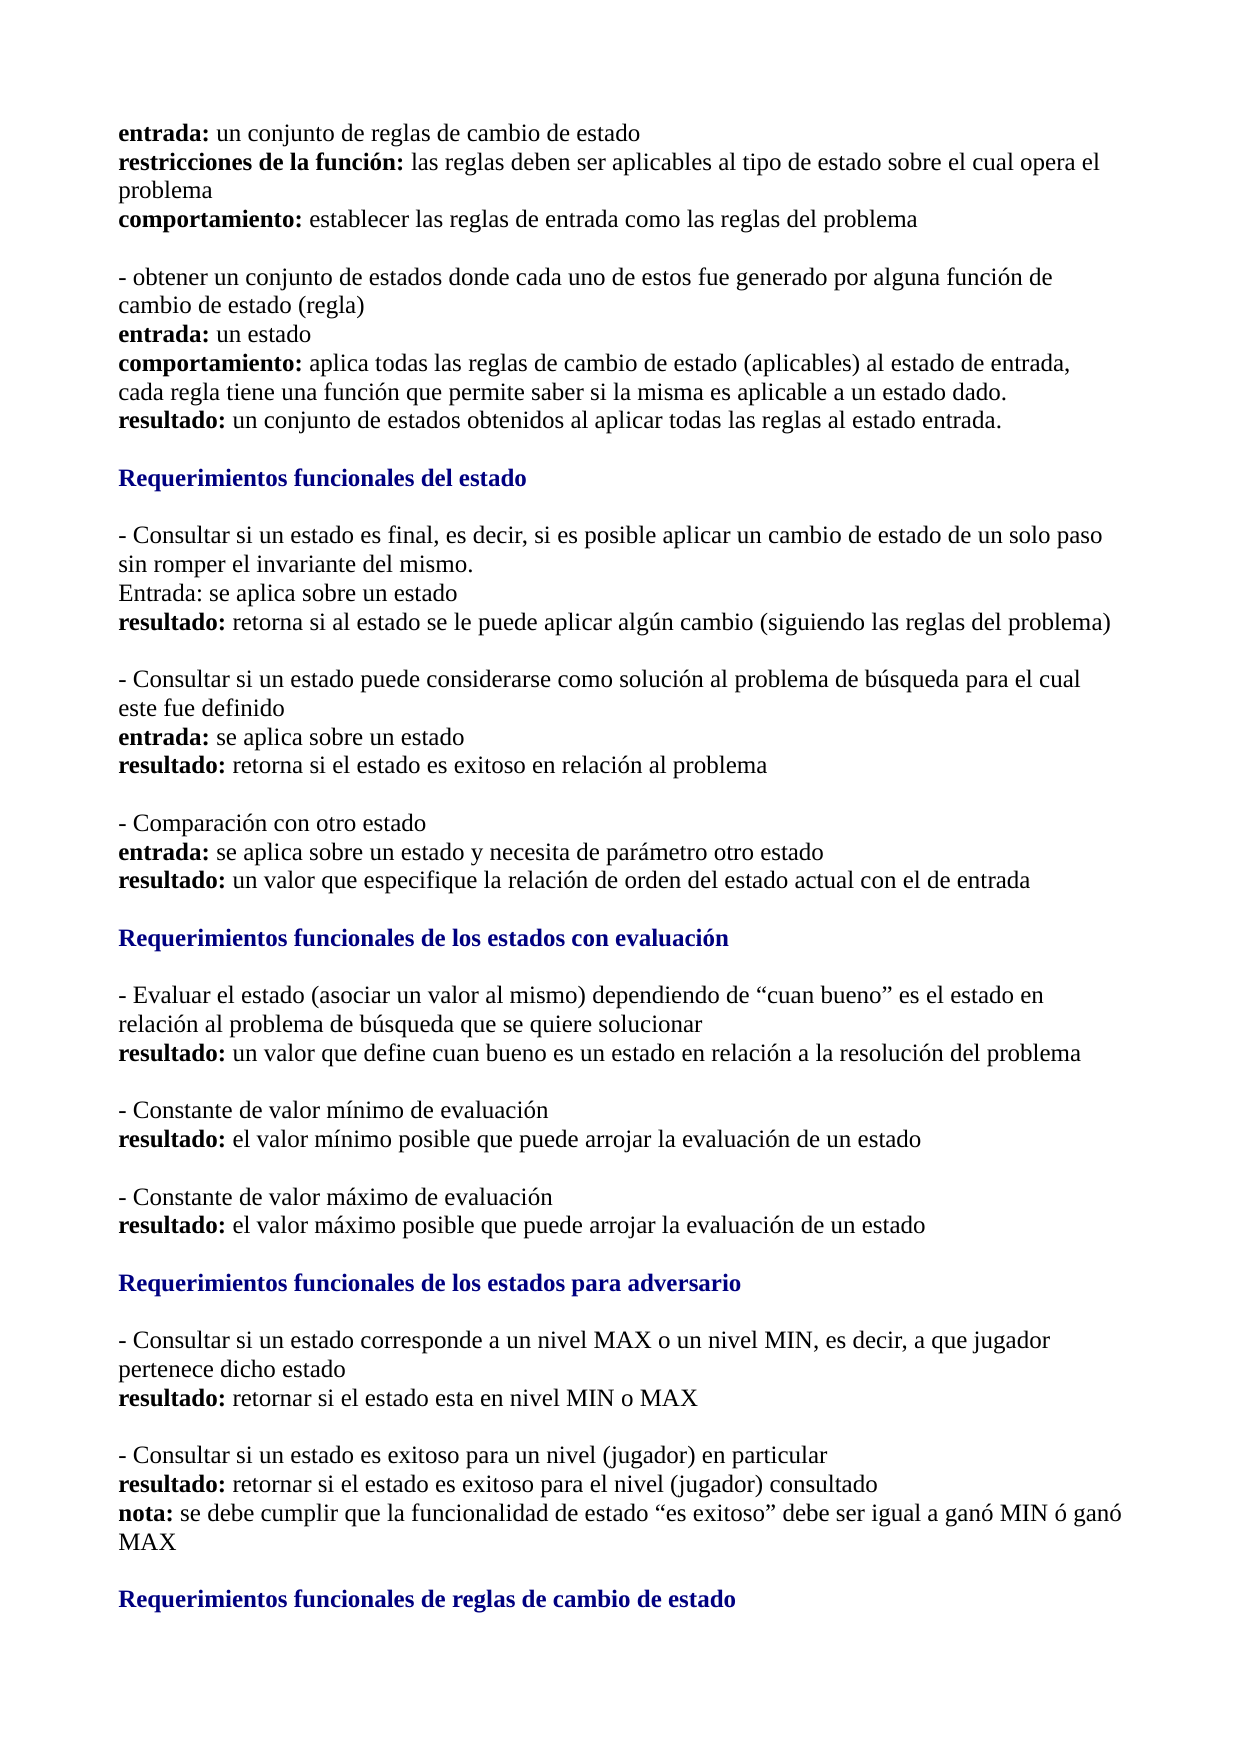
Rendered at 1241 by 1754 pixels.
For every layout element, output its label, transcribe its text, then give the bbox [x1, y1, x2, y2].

text - Evaluar el estado (asociar un valor al mismo) dependiendo de “cuan bueno” es el estado en relación al problema de búsqueda que se quiere solucionar [118, 981, 1122, 1038]
text - Consultar si un estado es exitoso para un nivel (jugador) en particular resultado: retornar si el estado es exitoso para el nivel (jugador) consultado [118, 1441, 1122, 1498]
text Requerimientos funcionales de los estados con evaluación [118, 923, 1122, 952]
text - Comparación con otro estado [118, 808, 1122, 837]
text entrada: un conjunto de reglas de cambio de estado [118, 118, 1122, 147]
text - Consultar si un estado es final, es decir, si es posible aplicar un cambio de estado de un solo paso sin romper el invariante del mismo. [118, 521, 1122, 578]
text resultado: un valor que define cuan bueno es un estado en relación a la resolución del problema [118, 1038, 1122, 1067]
text nota: se debe cumplir que la funcionalidad de estado “es exitoso” debe ser igual a ganó MIN ó ganó MAX [118, 1498, 1122, 1556]
text resultado: un conjunto de estados obtenidos al aplicar todas las reglas al estado entrada. [118, 406, 1122, 434]
text Entrada: se aplica sobre un estado resultado: retorna si al estado se le puede aplicar algún cambio (siguiendo las reglas del problema) [118, 578, 1122, 664]
text resultado: un valor que especifique la relación de orden del estado actual con el de entrada [118, 866, 1122, 894]
text resultado: retornar si el estado esta en nivel MIN o MAX [118, 1383, 1122, 1412]
text resultado: retorna si el estado es exitoso en relación al problema [118, 751, 1122, 808]
text resultado: el valor máximo posible que puede arrojar la evaluación de un estado [118, 1211, 1122, 1239]
text comportamiento: aplica todas las reglas de cambio de estado (aplicables) al estado de entrada, cada regla tiene una función que permite saber si la misma es aplicable a un estado dado. [118, 348, 1122, 406]
text Requerimientos funcionales del estado [118, 463, 1122, 492]
text - obtener un conjunto de estados donde cada uno de estos fue generado por alguna función de cambio de estado (regla) entrada: un estado [118, 262, 1122, 348]
text - Constante de valor máximo de evaluación [118, 1153, 1122, 1211]
text - Consultar si un estado puede considerarse como solución al problema de búsqueda para el cual este fue definido entrada: se aplica sobre un estado [118, 664, 1122, 751]
text Requerimientos funcionales de los estados para adversario [118, 1268, 1122, 1297]
text - Consultar si un estado corresponde a un nivel MAX o un nivel MIN, es decir, a que jugador pertenece dicho estado [118, 1326, 1122, 1383]
text restricciones de la función: las reglas deben ser aplicables al tipo de estado sobre el cual opera el problema [118, 147, 1122, 204]
text entrada: se aplica sobre un estado y necesita de parámetro otro estado [118, 837, 1122, 866]
text Requerimientos funcionales de reglas de cambio de estado [118, 1556, 1122, 1613]
text comportamiento: establecer las reglas de entrada como las reglas del problema [118, 204, 1122, 233]
text - Constante de valor mínimo de evaluación resultado: el valor mínimo posible que puede arrojar la evaluación de un estado [118, 1096, 1122, 1153]
